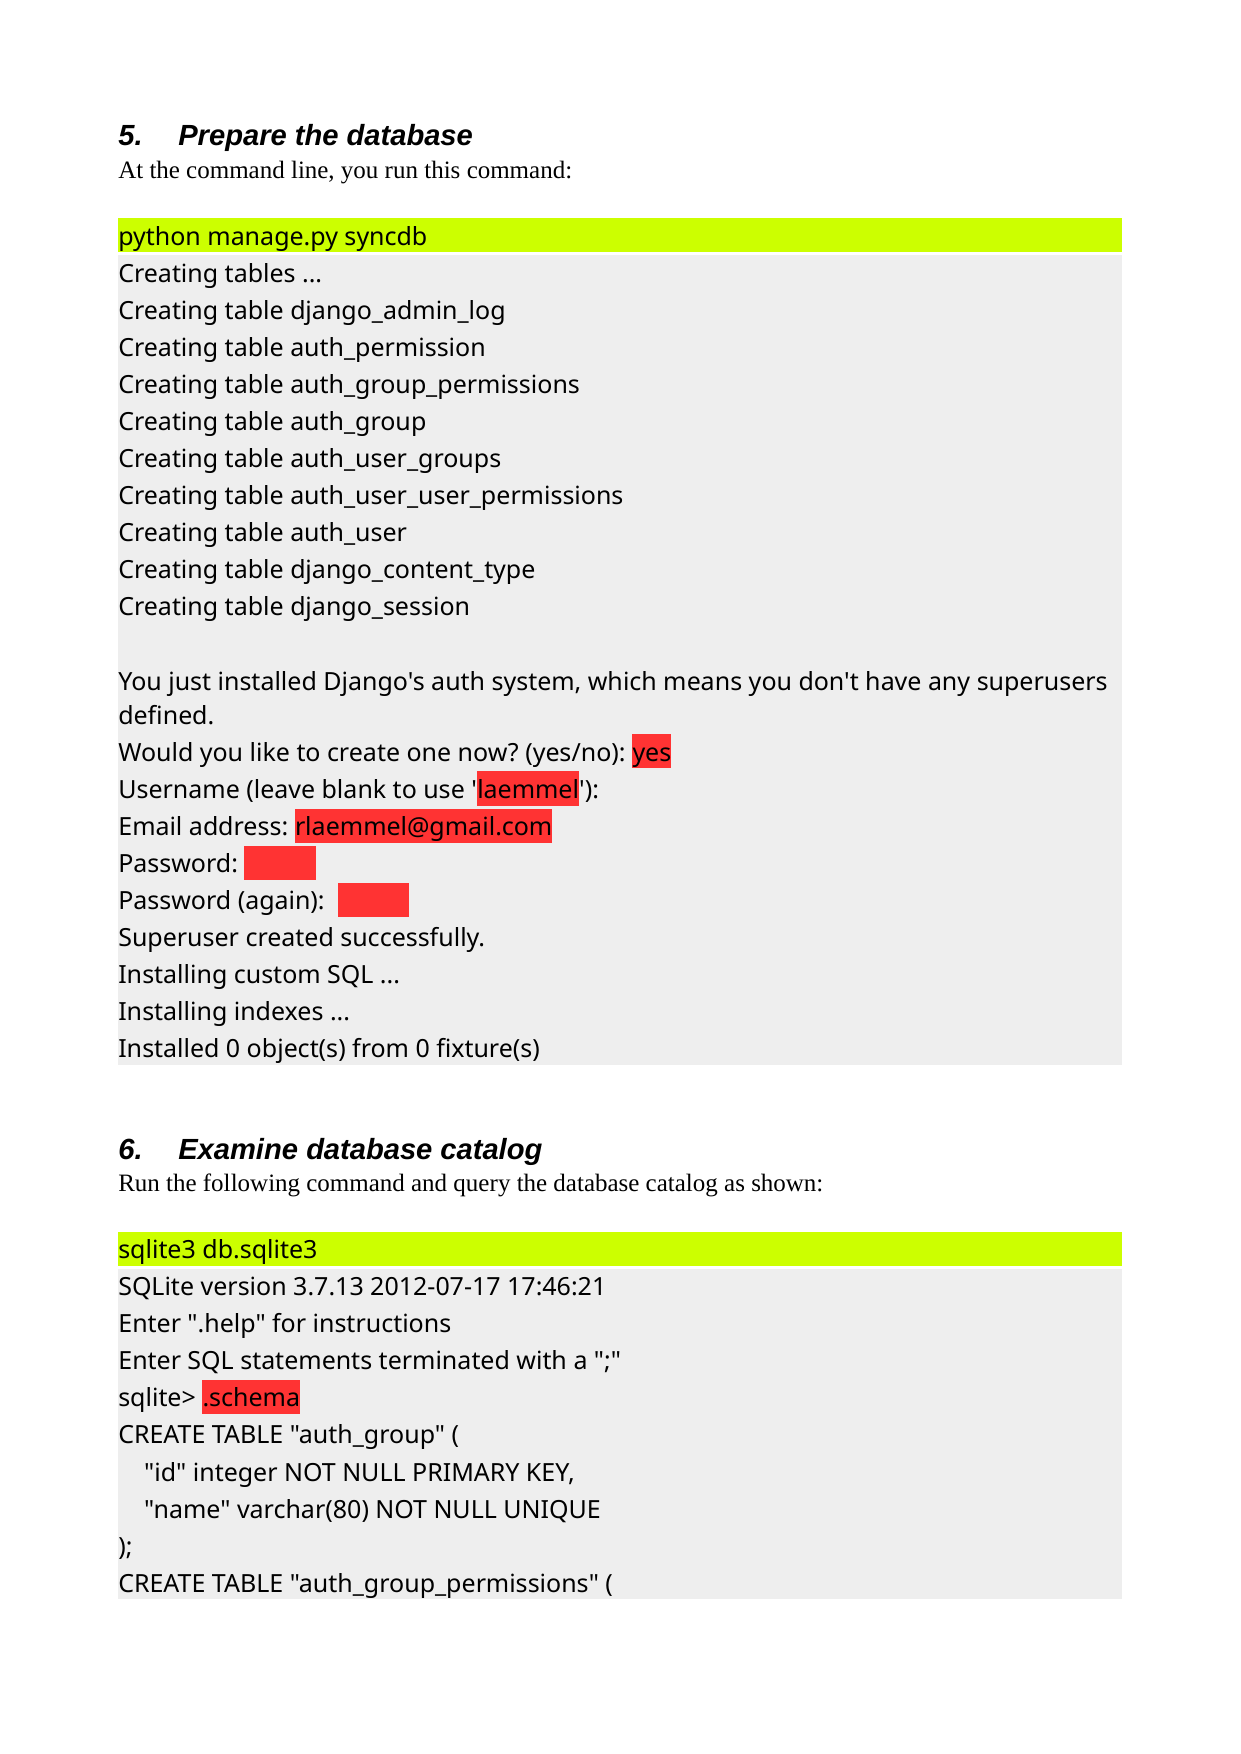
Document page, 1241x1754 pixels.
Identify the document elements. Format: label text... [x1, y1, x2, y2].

subtitle Prepare the database [118, 118, 1122, 152]
text Enter SQL statements terminated with a ";" [118, 1343, 1122, 1377]
text CREATE TABLE "auth_group" ( [118, 1417, 1122, 1451]
text Creating table auth_group [118, 404, 1122, 438]
text At the command line, you run this command: [118, 155, 1122, 183]
text Creating table auth_user [118, 515, 1122, 549]
subtitle Examine database catalog [118, 1132, 1122, 1165]
text Creating table auth_group_permissions [118, 367, 1122, 401]
text sqlite> .schema [118, 1380, 1122, 1414]
text CREATE TABLE "auth_group_permissions" ( [118, 1566, 1122, 1599]
text Password: [118, 846, 1122, 880]
text Creating table django_session [118, 589, 1122, 623]
text Run the following command and query the database catalog as shown: [118, 1168, 1122, 1197]
text Installing custom SQL ... [118, 957, 1122, 991]
text Installed 0 object(s) from 0 fixture(s) [118, 1031, 1122, 1065]
text Creating tables ... [118, 255, 1122, 289]
text Superuser created successfully. [118, 920, 1122, 954]
text sqlite3 db.sqlite3 [118, 1232, 1122, 1266]
text Creating table django_admin_log [118, 292, 1122, 326]
text Creating table django_content_type [118, 552, 1122, 586]
text "id" integer NOT NULL PRIMARY KEY, [118, 1454, 1122, 1488]
text Installing indexes ... [118, 994, 1122, 1028]
text ); [118, 1528, 1122, 1562]
text Enter ".help" for instructions [118, 1306, 1122, 1340]
text Email address: rlaemmel@gmail.com [118, 808, 1122, 843]
text Creating table auth_user_groups [118, 441, 1122, 475]
text python manage.py syncdb [118, 218, 1122, 252]
text Creating table auth_user_user_permissions [118, 478, 1122, 512]
text "name" varchar(80) NOT NULL UNIQUE [118, 1491, 1122, 1525]
text Username (leave blank to use 'laemmel'): [118, 771, 1122, 806]
text Creating table auth_permission [118, 329, 1122, 363]
text Would you like to create one now? (yes/no): yes [118, 734, 1122, 768]
text Password (again): [118, 883, 1122, 917]
text SQLite version 3.7.13 2012-07-17 17:46:21 [118, 1269, 1122, 1303]
text You just installed Django's auth system, which means you don't have any superusers defined. [118, 663, 1122, 731]
